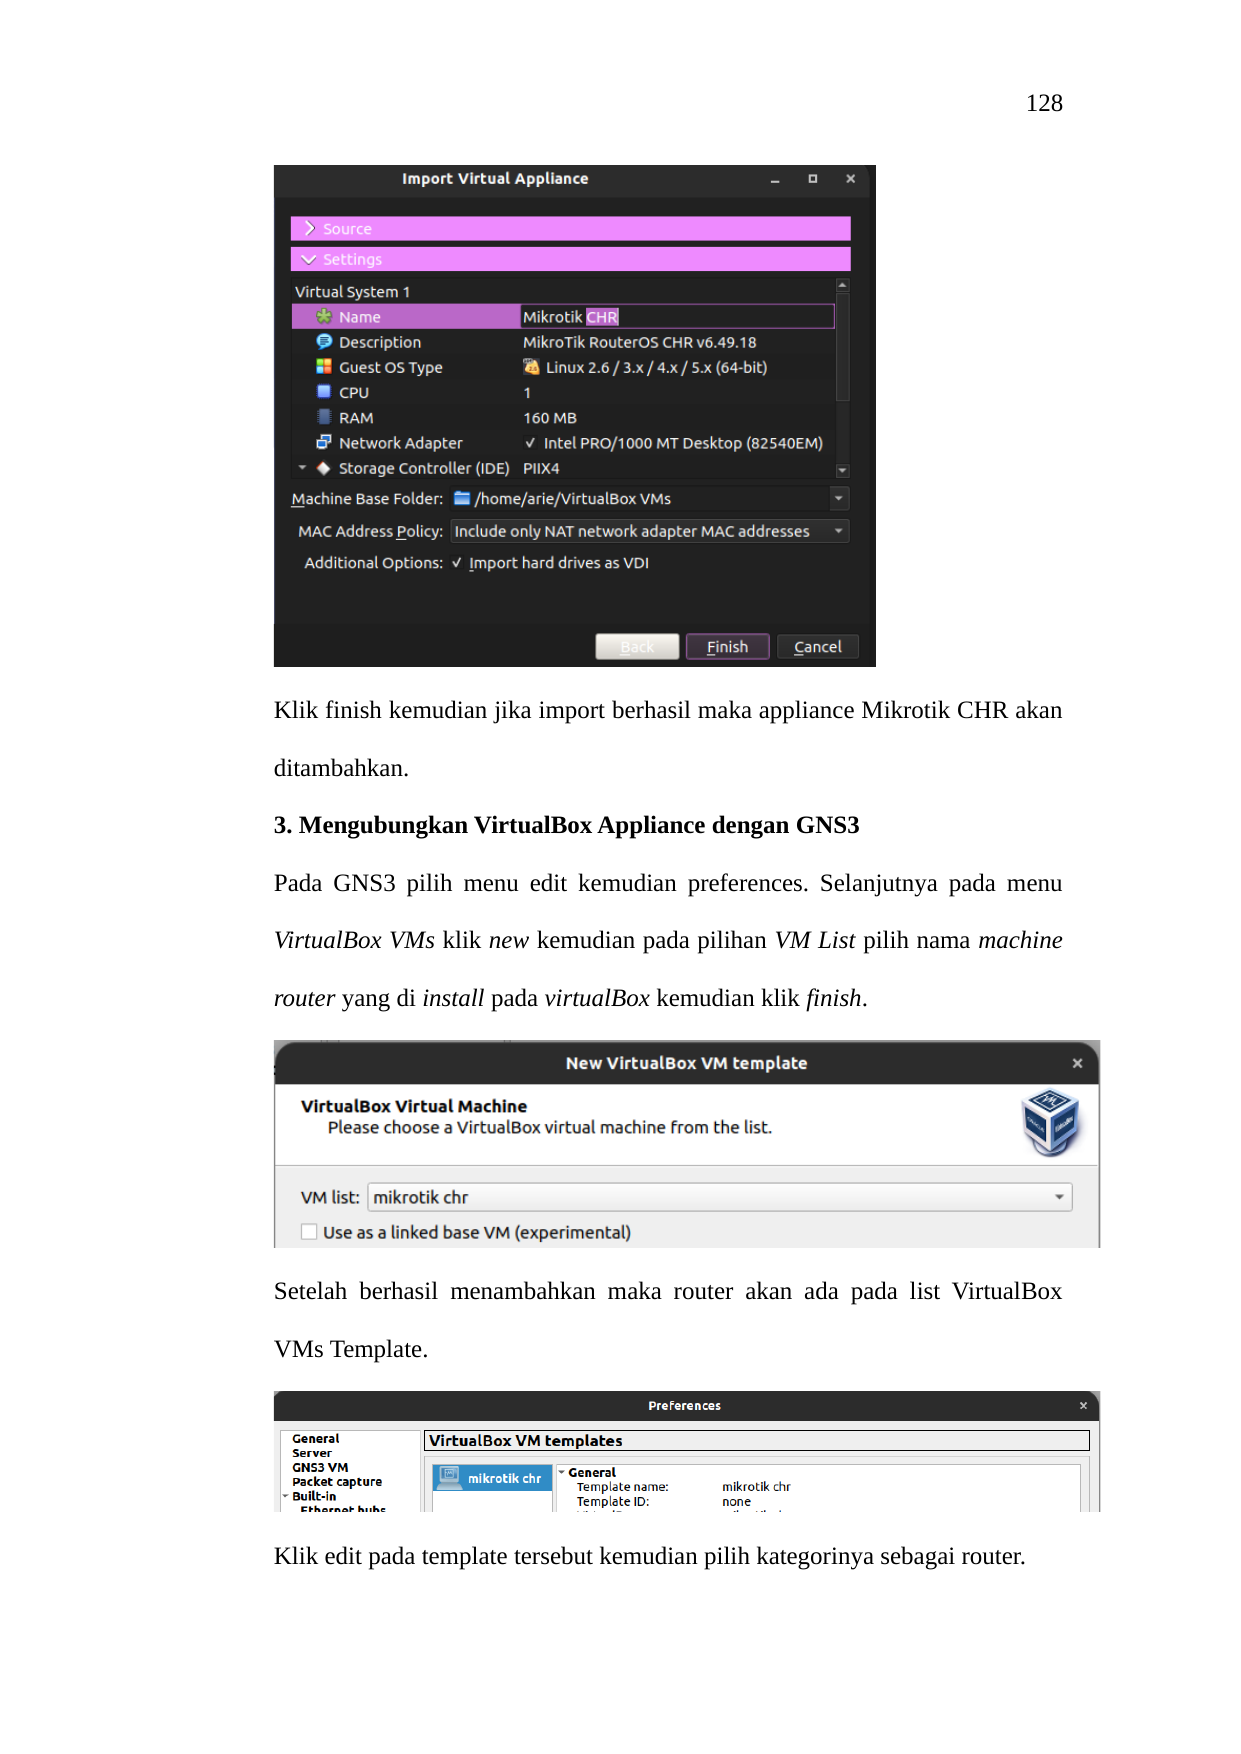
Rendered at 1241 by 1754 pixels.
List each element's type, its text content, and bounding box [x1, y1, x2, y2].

list Klik finish kemudian jika import berhasil maka appliance Mikrotik CHR akan ditambahkan. [236, 695, 1063, 782]
picture [273, 1391, 1101, 1512]
list 3. Mengubungkan VirtualBox Appliance dengan GNS3 [236, 810, 1063, 839]
list Klik edit pada template tersebut kemudian pilih kategorinya sebagai router. [236, 1541, 1063, 1569]
list Setelah berhasil menambahkan maka router akan ada pada list VirtualBox VMs Template. [236, 1276, 1063, 1363]
picture [273, 165, 876, 667]
list Pada GNS3 pilih menu edit kemudian preferences. Selanjutnya pada menu VirtualBox VMs klik new kemudian pada pilihan VM List pilih nama machine router yang di install pada virtualBox kemudian klik finish. [236, 868, 1063, 1012]
picture [273, 1040, 1101, 1248]
